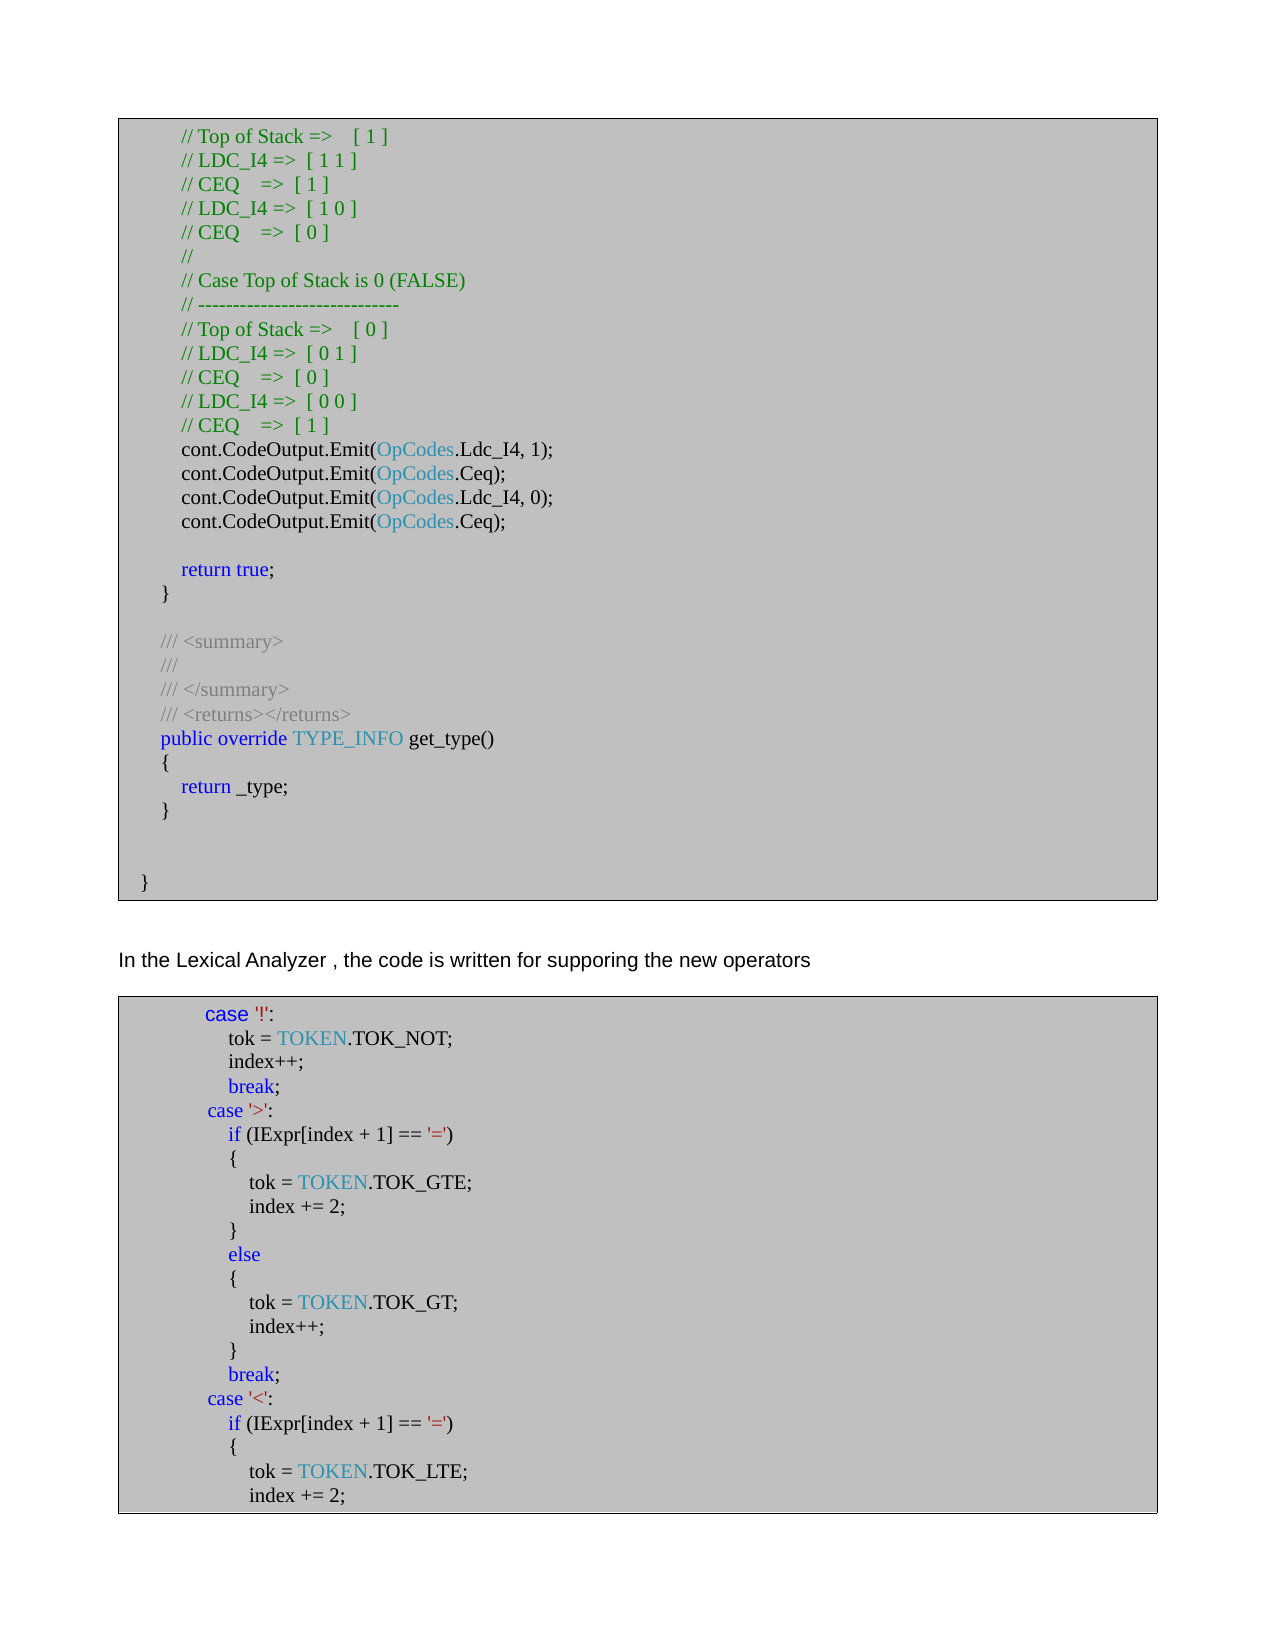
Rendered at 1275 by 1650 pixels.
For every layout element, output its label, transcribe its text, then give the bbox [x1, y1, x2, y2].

table_header ------------------------------ // Top of Stack => [ 1 ] // LDC_I4 => [ 1 1 ] // CEQ => [ 1 ] // LDC_I4 => [ 1 0 ] // CEQ => [ 0 ] // // Case Top of Stack is 0 (FALSE) // ----------------------------- // Top of Stack => [ 0 ] // LDC_I4 => [ 0 1 ] // CEQ => [ 0 ] // LDC_I4 => [ 0 0 ] // CEQ => [ 1 ] cont.CodeOutput.Emit(OpCodes.Ldc_I4, 1); cont.CodeOutput.Emit(OpCodes.Ceq); cont.CodeOutput.Emit(OpCodes.Ldc_I4, 0); cont.CodeOutput.Emit(OpCodes.Ceq); return true; } /// <summary> /// /// </summary> /// <returns></returns> public override TYPE_INFO get_type() { return _type; } } [119, 119, 1157, 900]
table_header case '!': tok = TOKEN.TOK_NOT; index++; break; case '>': if (IExpr[index + 1] == '=') { tok = TOKEN.TOK_GTE; index += 2; } else { tok = TOKEN.TOK_GT; index++; } break; case '<': if (IExpr[index + 1] == '=') { tok = TOKEN.TOK_LTE; index += 2; [119, 997, 1157, 1512]
text In the Lexical Analyzer , the code is written for supporing the new operators [118, 948, 1157, 972]
